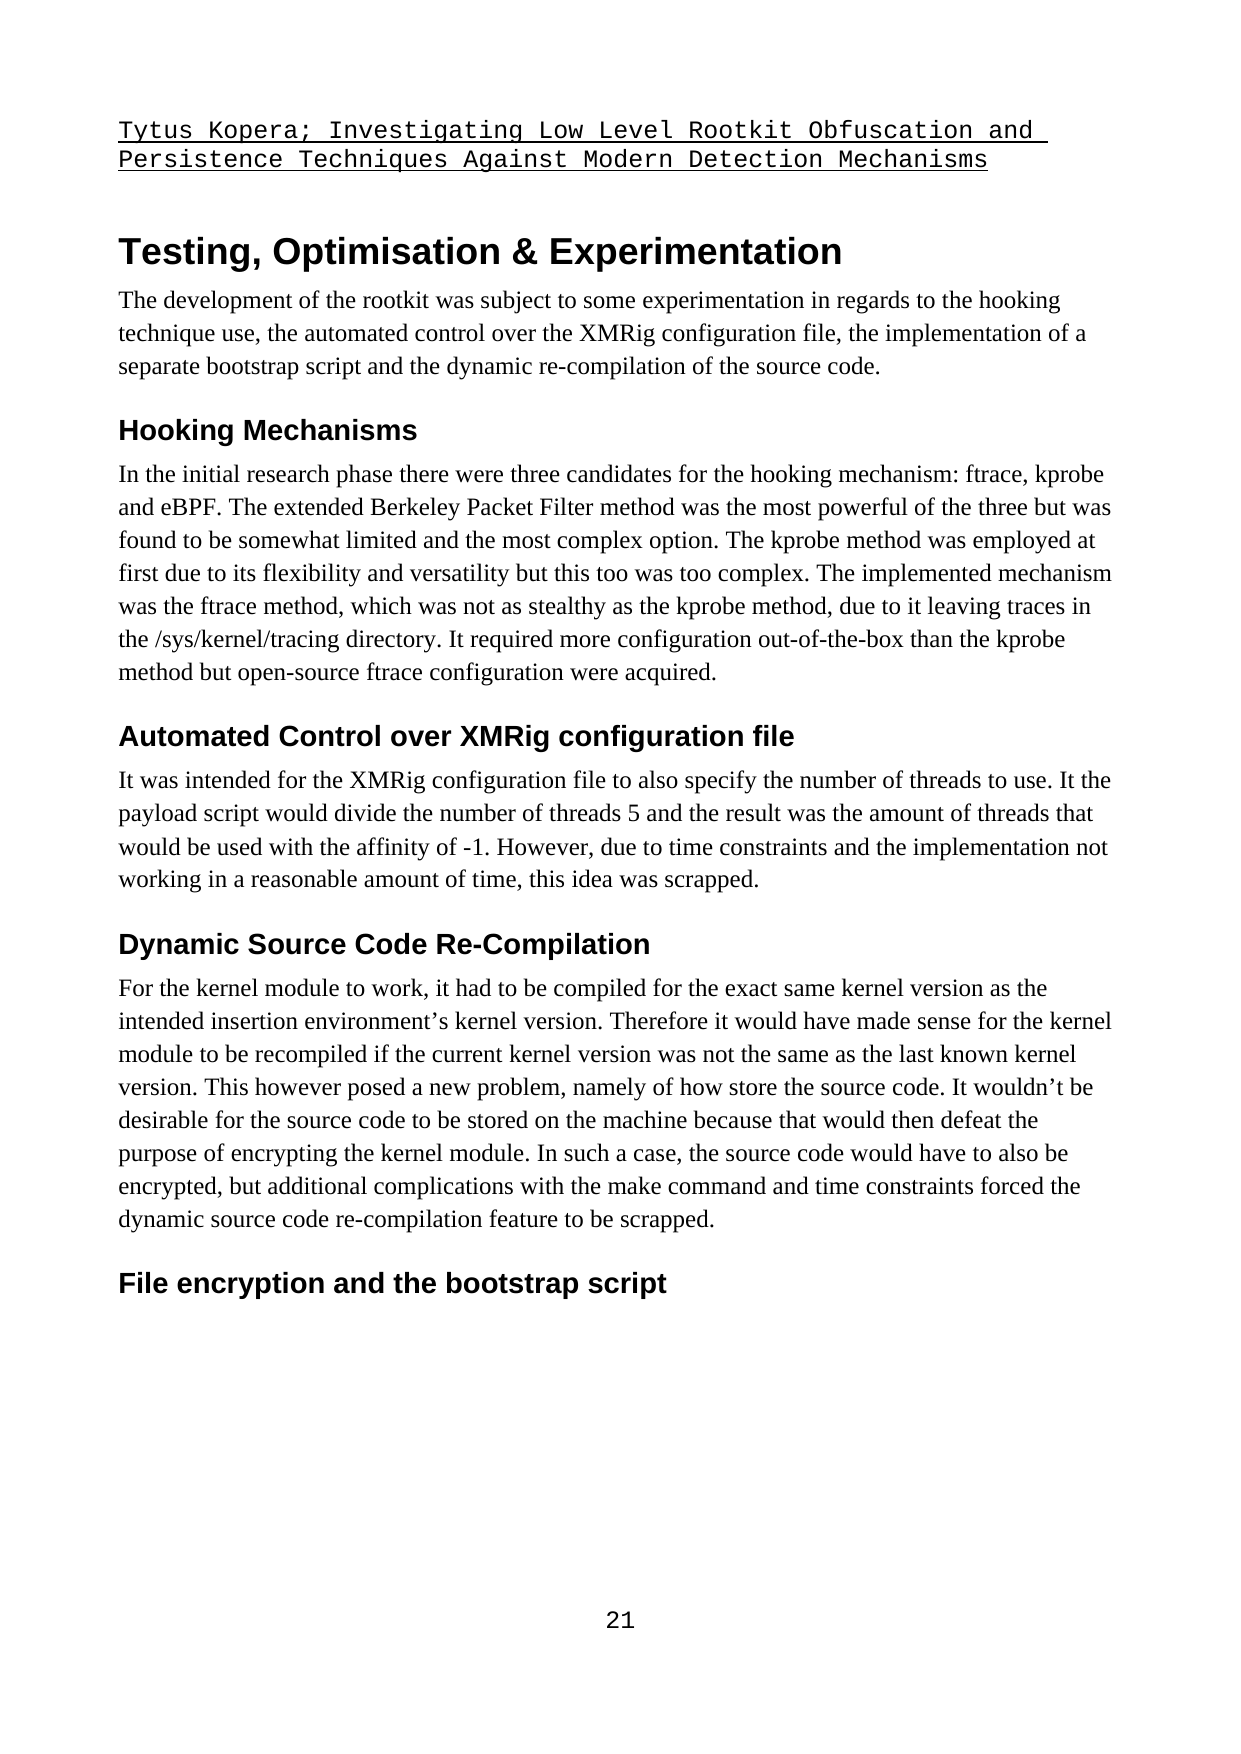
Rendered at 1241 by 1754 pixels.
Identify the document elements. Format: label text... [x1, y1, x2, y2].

text In the initial research phase there were three candidates for the hooking mechanism: ftrace, kprobe and eBPF. The extended Berkeley Packet Filter method was the most powerful of the three but was found to be somewhat limited and the most complex option. The kprobe method was employed at first due to its flexibility and versatility but this too was too complex. The implemented mechanism was the ftrace method, which was not as stealthy as the kprobe method, due to it leaving traces in the /sys/kernel/tracing directory. It required more configuration out-of-the-box than the kprobe method but open-source ftrace configuration were acquired. [118, 459, 1122, 686]
subtitle Dynamic Source Code Re-Compilation [118, 927, 1122, 960]
text The development of the rootkit was subject to some experimentation in regards to the hooking technique use, the automated control over the XMRig configuration file, the implementation of a separate bootstrap script and the dynamic re-compilation of the source code. [118, 285, 1122, 380]
subtitle Hooking Mechanisms [118, 413, 1122, 447]
subtitle File encryption and the bootstrap script [118, 1266, 1122, 1300]
subtitle Testing, Optimisation & Experimentation [118, 229, 1122, 272]
text It was intended for the XMRig configuration file to also specify the number of threads to use. It the payload script would divide the number of threads 5 and the result was the amount of threads that would be used with the affinity of -1. However, due to time constraints and the implementation not working in a reasonable amount of time, this idea was scrapped. [118, 766, 1122, 893]
text For the kernel module to work, it had to be compiled for the exact same kernel version as the intended insertion environment’s kernel version. Therefore it would have made sense for the kernel module to be recompiled if the current kernel version was not the same as the last known kernel version. This however posed a new problem, namely of how store the source code. It wouldn’t be desirable for the source code to be stored on the machine because that would then defeat the purpose of encrypting the kernel module. In such a case, the source code would have to also be encrypted, but additional complications with the make command and time constraints forced the dynamic source code re-compilation feature to be scrapped. [118, 973, 1122, 1233]
subtitle Automated Control over XMRig configuration file [118, 719, 1122, 753]
